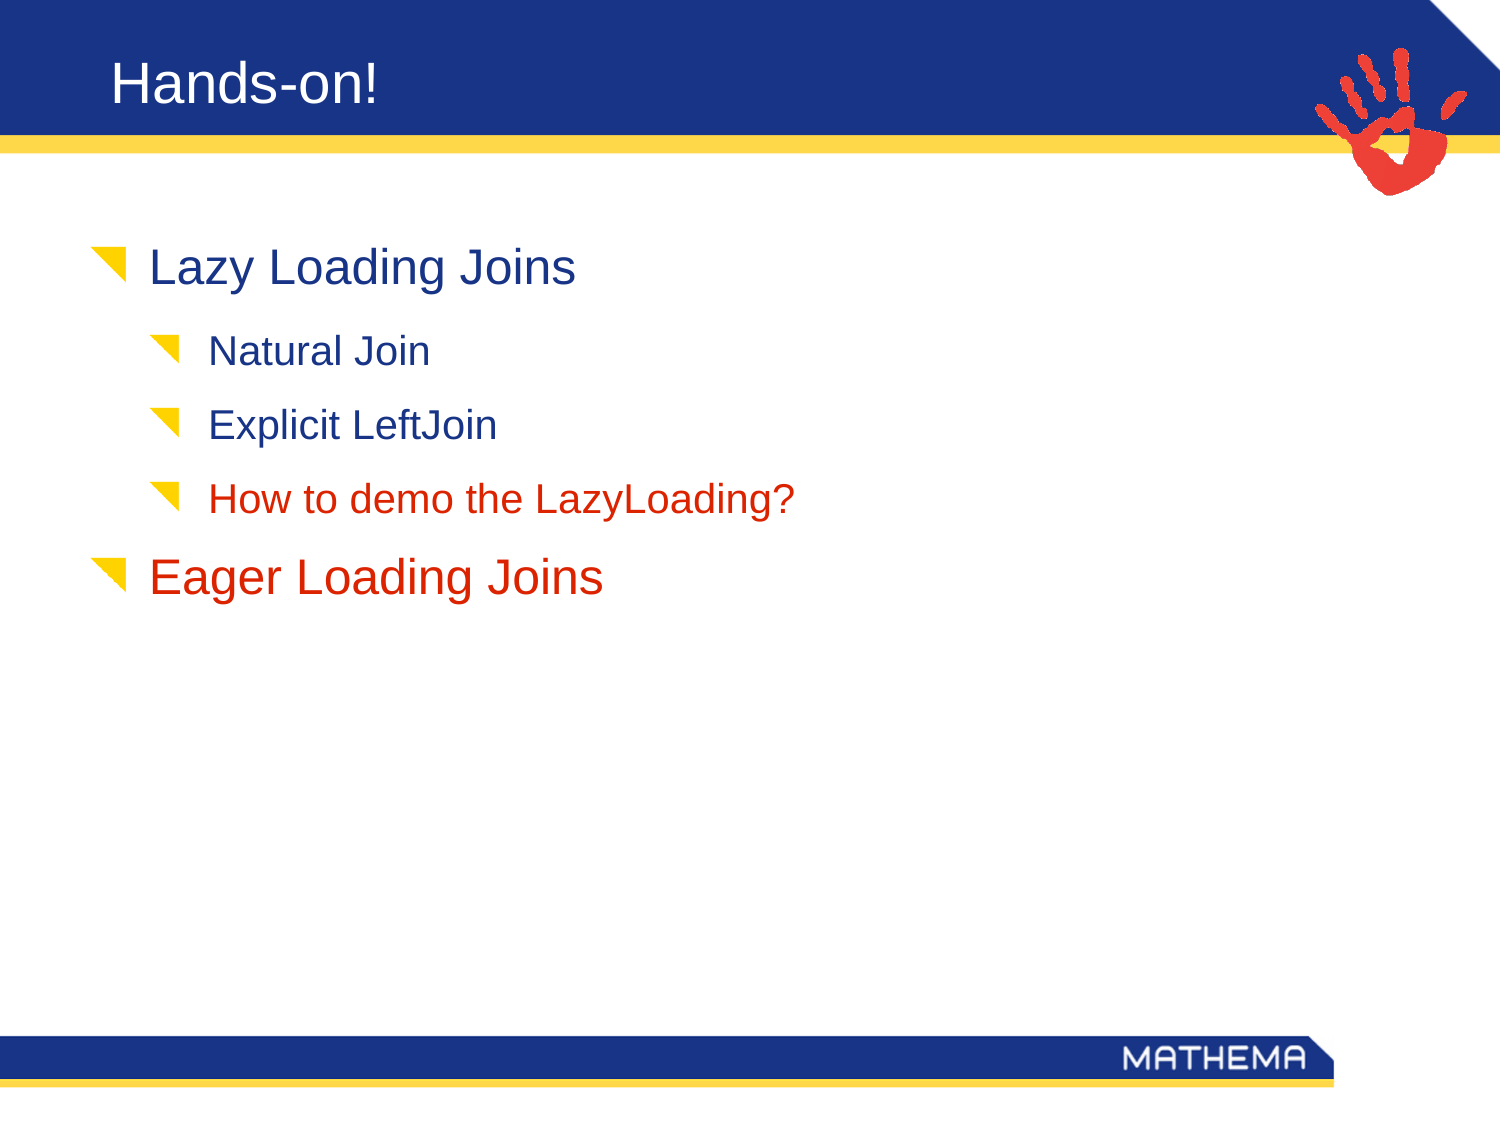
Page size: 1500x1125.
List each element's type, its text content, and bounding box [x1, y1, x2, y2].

title Hands-on! [75, 0, 1426, 174]
list Lazy Loading Joins Natural Join Explicit LeftJoin How to demo the LazyLoading? Eager Loading Joins [75, 227, 1426, 970]
picture [0, 0, 1500, 1125]
